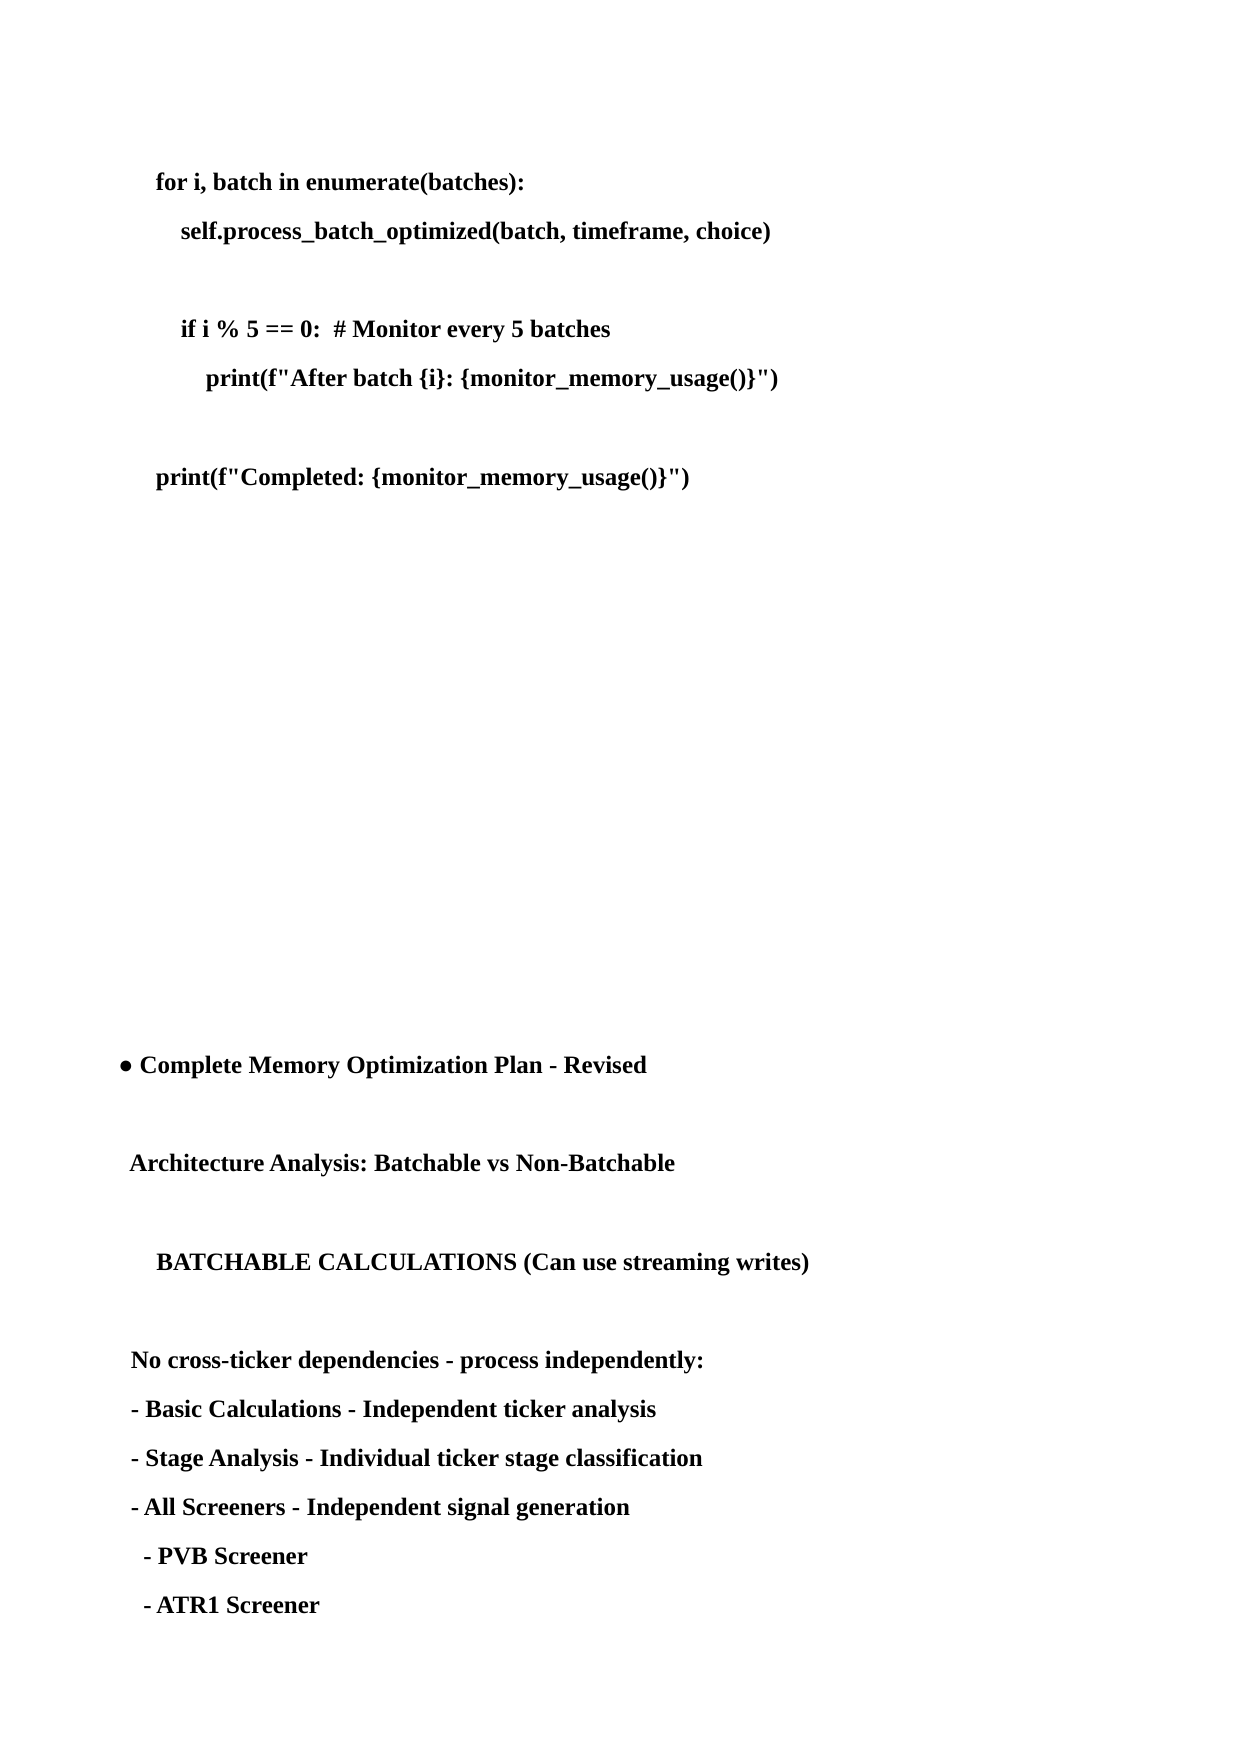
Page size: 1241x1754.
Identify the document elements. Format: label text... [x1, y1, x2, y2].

text - ATR1 Screener [118, 1590, 1122, 1619]
text print(f"Completed: {monitor_memory_usage()}") [118, 462, 1122, 490]
text - All Screeners - Independent signal generation [118, 1492, 1122, 1521]
text ● Complete Memory Optimization Plan - Revised [118, 1050, 1122, 1079]
text No cross-ticker dependencies - process independently: [118, 1345, 1122, 1373]
text - PVB Screener [118, 1541, 1122, 1570]
text - Basic Calculations - Independent ticker analysis [118, 1394, 1122, 1422]
text self.process_batch_optimized(batch, timeframe, choice) [118, 216, 1122, 245]
text print(f"After batch {i}: {monitor_memory_usage()}") [118, 363, 1122, 392]
text - Stage Analysis - Individual ticker stage classification [118, 1443, 1122, 1472]
text ✅ BATCHABLE CALCULATIONS (Can use streaming writes) [118, 1247, 1122, 1275]
text Architecture Analysis: Batchable vs Non-Batchable [118, 1148, 1122, 1177]
text if i % 5 == 0: # Monitor every 5 batches [118, 314, 1122, 343]
text for i, batch in enumerate(batches): [118, 167, 1122, 196]
